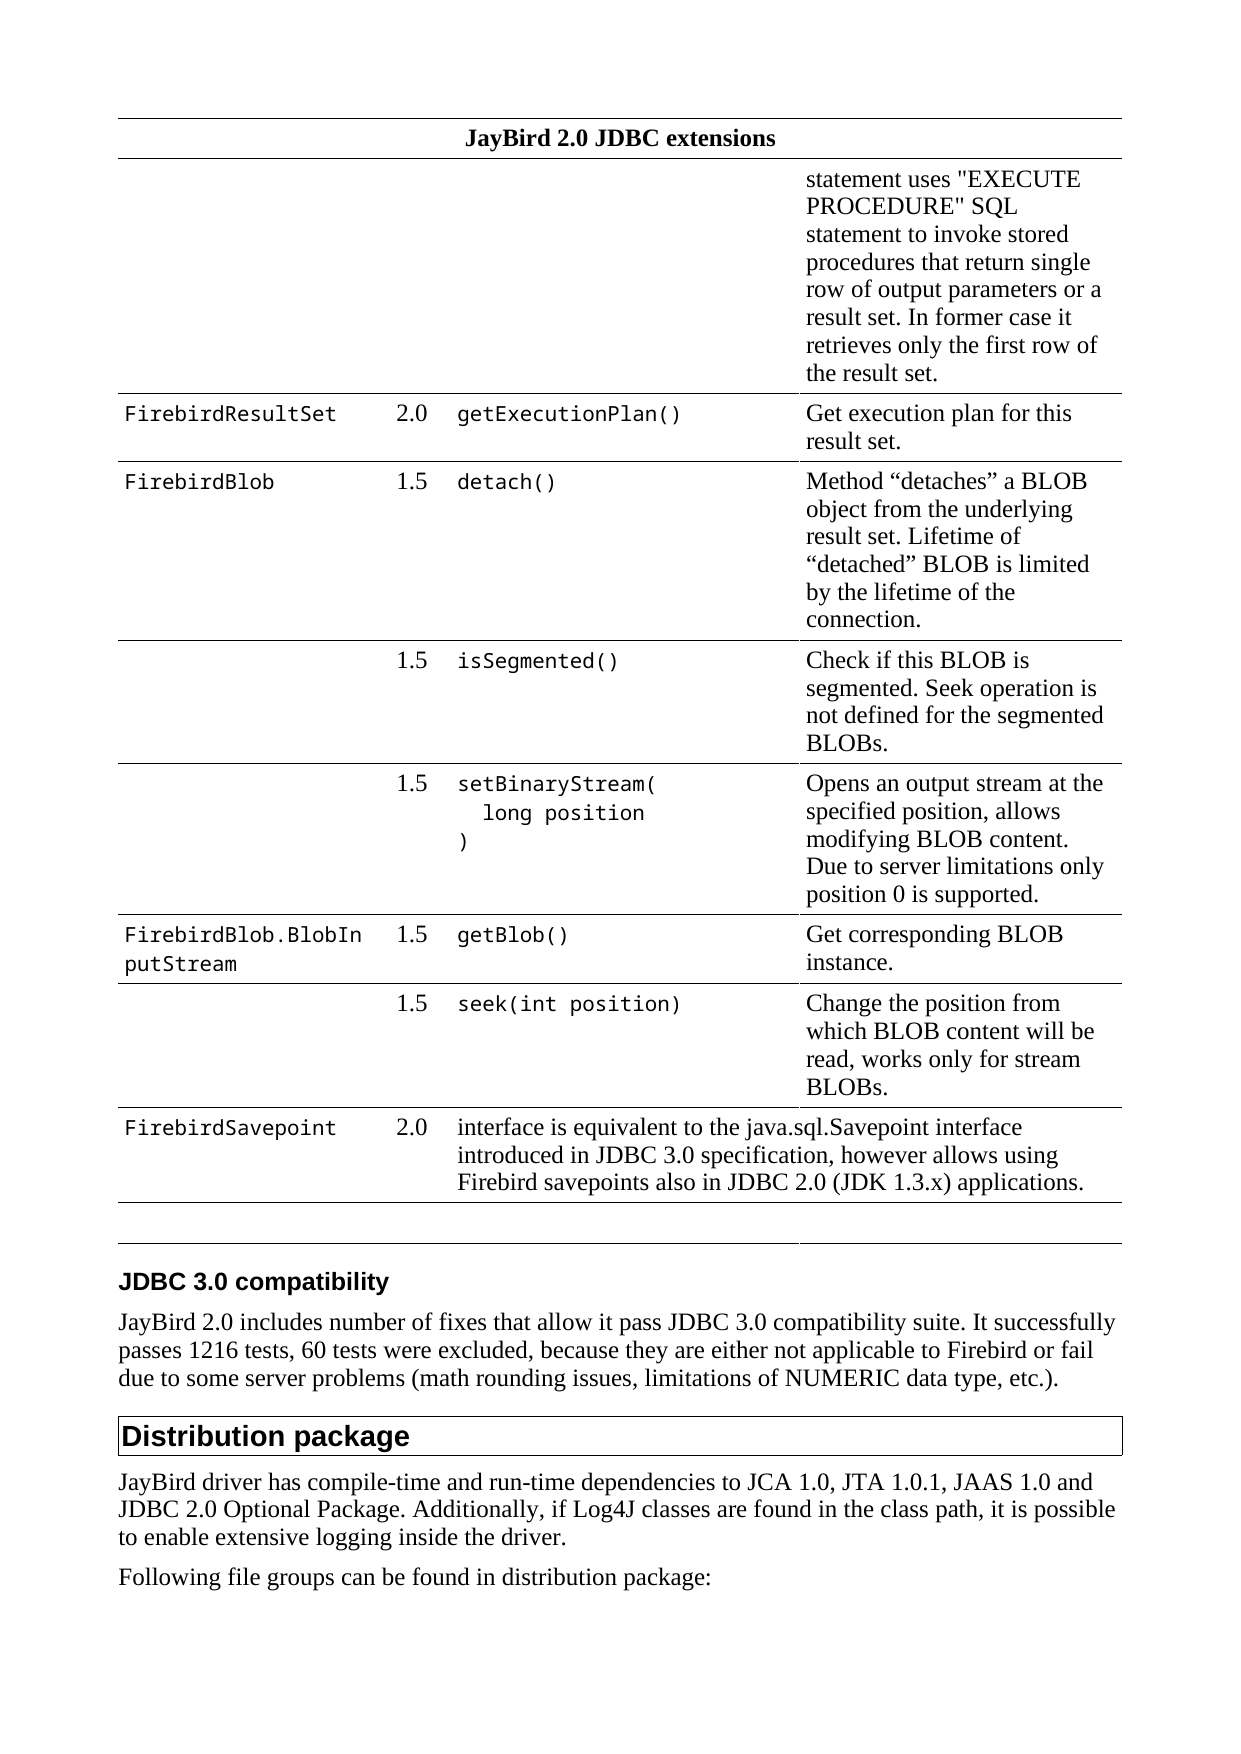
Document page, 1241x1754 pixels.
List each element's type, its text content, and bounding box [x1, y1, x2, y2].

table_cell [451, 159, 799, 393]
table_cell [373, 159, 451, 393]
table_cell [373, 1203, 451, 1243]
table_cell Get execution plan for this result set. [800, 394, 1122, 461]
table_cell setBinaryStream( long position ) [451, 764, 799, 914]
table_cell 1.5 [373, 764, 451, 914]
table_cell detach() [451, 462, 799, 640]
table_cell getExecutionPlan() [451, 394, 799, 461]
text Following file groups can be found in distribution package: [118, 1563, 1122, 1591]
table_cell statement uses "EXECUTE PROCEDURE" SQL statement to invoke stored procedures that return single row of output parameters or a result set. In former case it retrieves only the first row of the result set. [800, 159, 1122, 393]
table_cell Opens an output stream at the specified position, allows modifying BLOB content. Due to server limitations only position 0 is supported. [800, 764, 1122, 914]
table_cell Change the position from which BLOB content will be read, works only for stream BLOBs. [800, 984, 1122, 1107]
table_cell getBlob() [451, 915, 799, 983]
text JayBird driver has compile-time and run-time dependencies to JCA 1.0, JTA 1.0.1, JAAS 1.0 and JDBC 2.0 Optional Package. Additionally, if Log4J classes are found in the class path, it is possible to enable extensive logging inside the driver. [118, 1468, 1122, 1551]
table_cell [118, 641, 373, 763]
table_cell FirebirdSavepoint [118, 1108, 373, 1202]
table_cell FirebirdResultSet [118, 394, 373, 461]
table_cell [118, 984, 373, 1107]
table_cell FirebirdBlob [118, 462, 373, 640]
table_cell 1.5 [373, 462, 451, 640]
table_cell 1.5 [373, 984, 451, 1107]
table_cell Check if this BLOB is segmented. Seek operation is not defined for the segmented BLOBs. [800, 641, 1122, 763]
table_cell [118, 764, 373, 914]
table_cell 2.0 [373, 1108, 451, 1202]
subtitle JDBC 3.0 compatibility [118, 1268, 1122, 1296]
table_cell isSegmented() [451, 641, 799, 763]
table_cell Get corresponding BLOB instance. [800, 915, 1122, 983]
table_cell 2.0 [373, 394, 451, 461]
table_cell interface is equivalent to the java.sql.Savepoint interface introduced in JDBC 3.0 specification, however allows using Firebird savepoints also in JDBC 2.0 (JDK 1.3.x) applications. [451, 1108, 1122, 1202]
table_cell 1.5 [373, 641, 451, 763]
table_cell Method “detaches” a BLOB object from the underlying result set. Lifetime of “detached” BLOB is limited by the lifetime of the connection. [800, 462, 1122, 640]
table_cell [800, 1203, 1122, 1243]
table_header JayBird 2.0 JDBC extensions [118, 119, 1122, 158]
table_cell [118, 1203, 373, 1243]
subtitle Distribution package [119, 1417, 1122, 1455]
table_cell seek(int position) [451, 984, 799, 1107]
table_cell FirebirdBlob.BlobInputStream [118, 915, 373, 983]
table_cell [118, 159, 373, 393]
table_cell [451, 1203, 799, 1243]
text JayBird 2.0 includes number of fixes that allow it pass JDBC 3.0 compatibility suite. It successfully passes 1216 tests, 60 tests were excluded, because they are either not applicable to Firebird or fail due to some server problems (math rounding issues, limitations of NUMERIC data type, etc.). [118, 1308, 1122, 1391]
table_cell 1.5 [373, 915, 451, 983]
